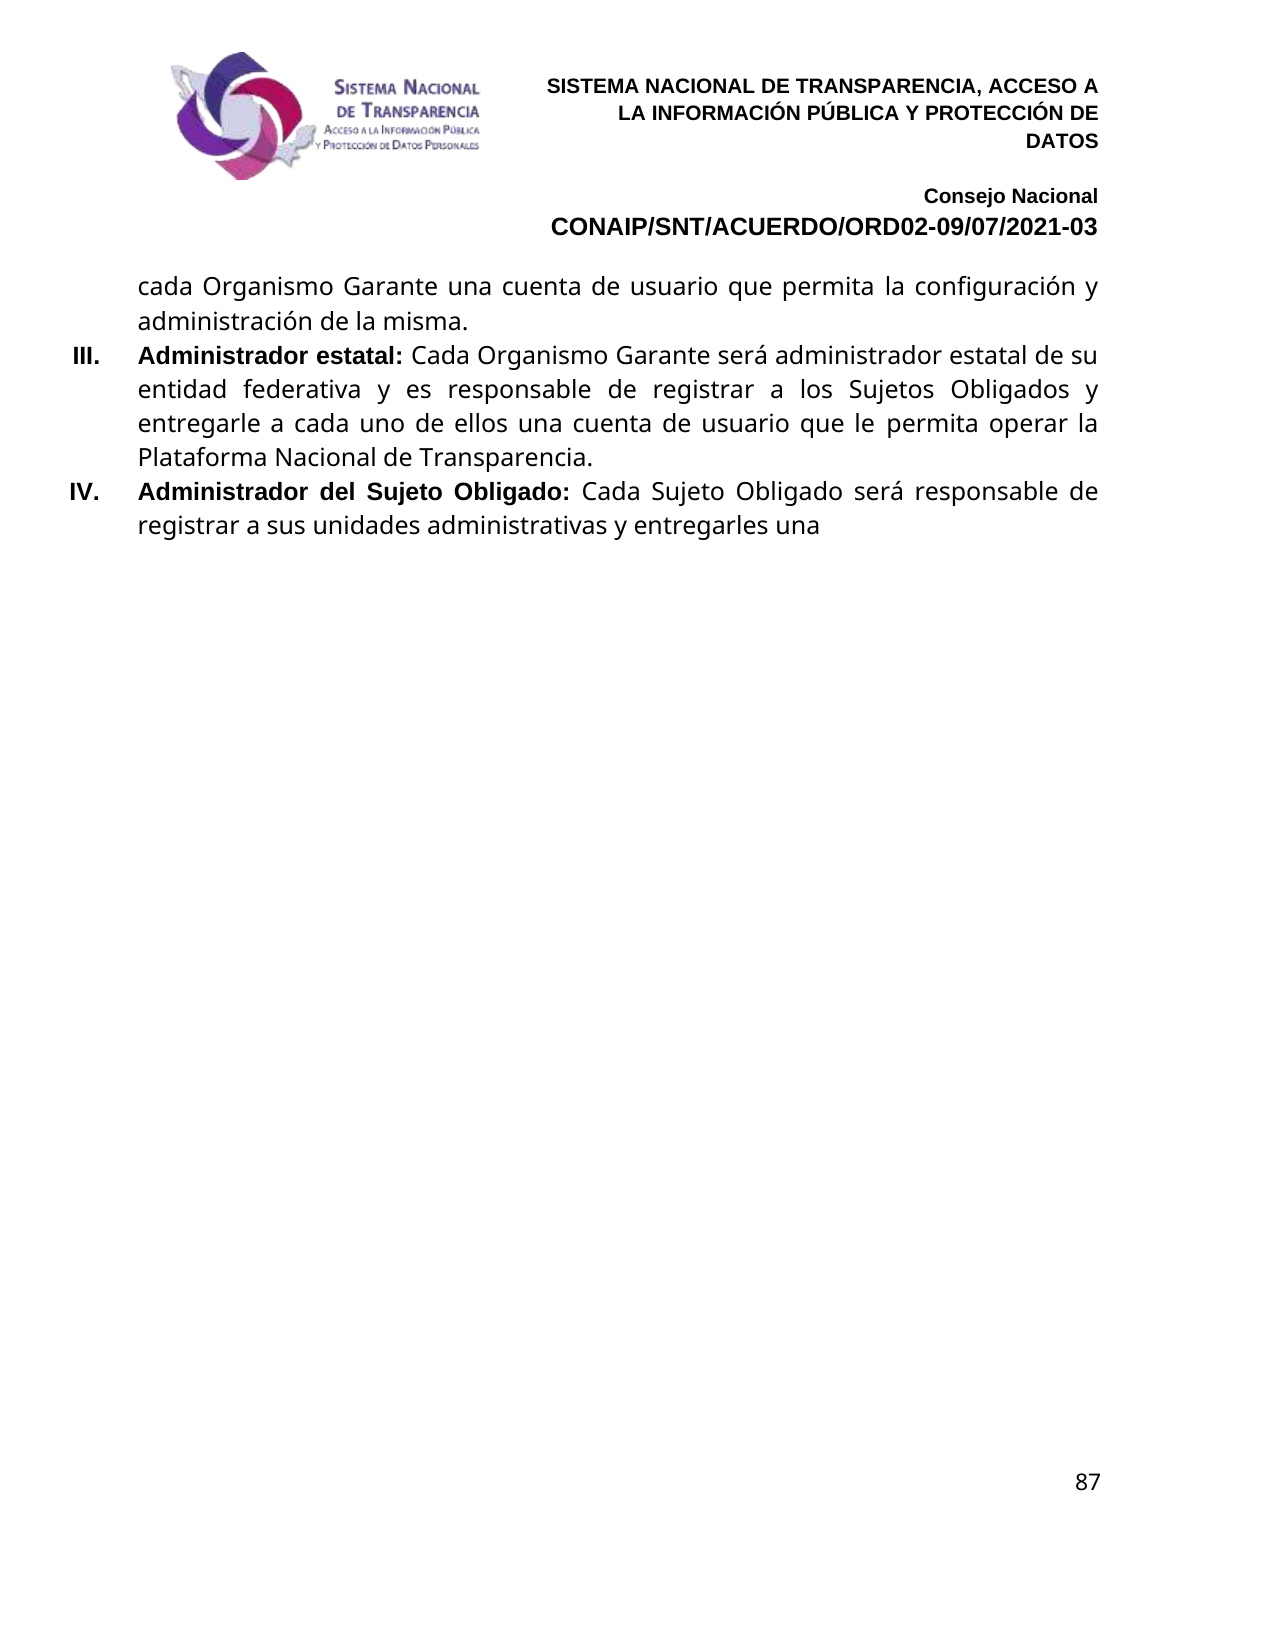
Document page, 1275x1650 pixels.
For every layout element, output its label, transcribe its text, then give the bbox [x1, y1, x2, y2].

list Administrador del Sujeto Obligado: Cada Sujeto Obligado será responsable de registrar a sus unidades administrativas y entregarles una [69, 473, 1098, 542]
list cada Organismo Garante una cuenta de usuario que permita la configuración y administración de la misma. [79, 269, 1098, 337]
list Administrador estatal: Cada Organismo Garante será administrador estatal de su entidad federativa y es responsable de registrar a los Sujetos Obligados y entregarle a cada uno de ellos una cuenta de usuario que le permita operar la Plataforma Nacional de Transparencia. [72, 337, 1098, 473]
